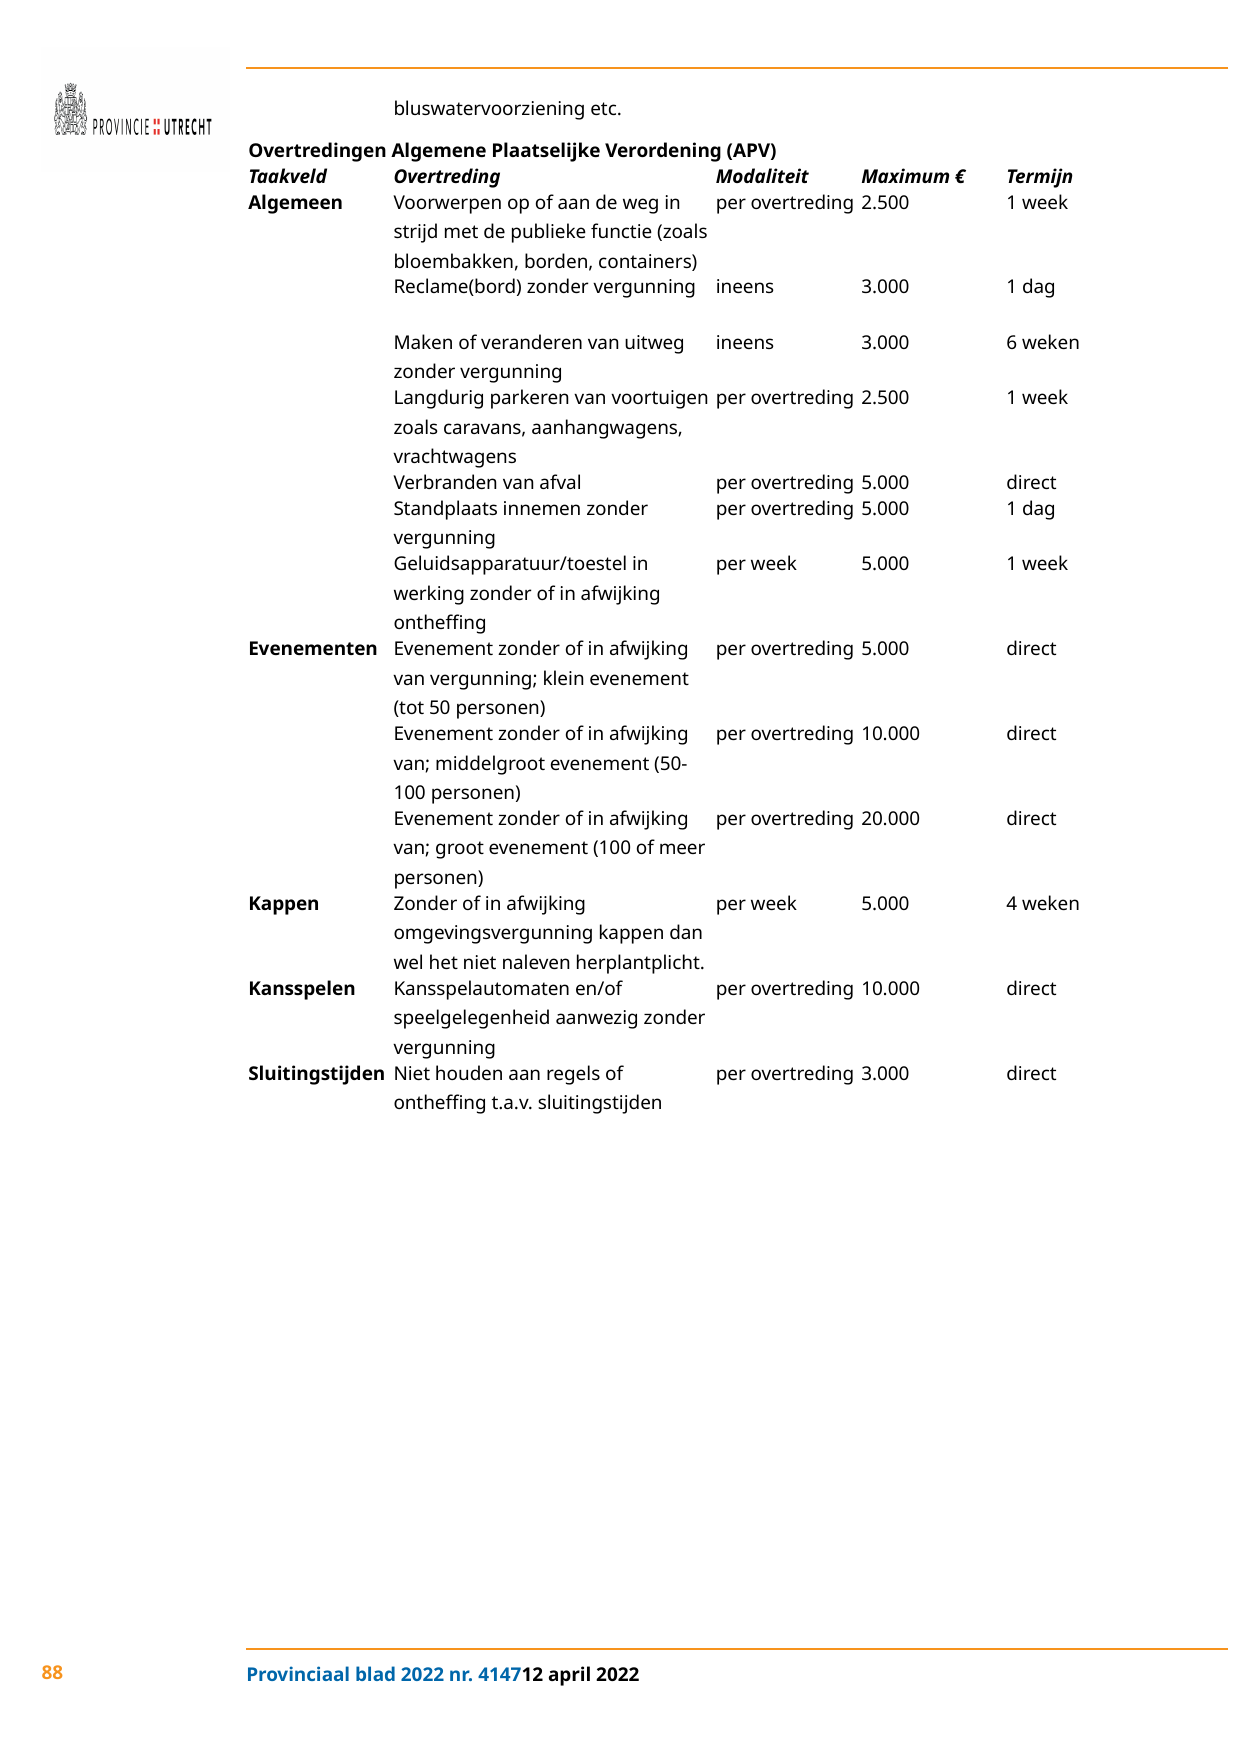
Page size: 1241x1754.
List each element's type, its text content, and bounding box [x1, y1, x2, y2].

table_cell per overtreding [716, 189, 861, 274]
table_header Termijn [1006, 163, 1152, 189]
table_cell ineens [716, 274, 861, 329]
table_cell [248, 95, 393, 121]
table_cell Evenementen [248, 635, 393, 720]
table_cell 5.000 [861, 550, 1006, 635]
table_cell 2.500 [861, 189, 1006, 274]
table_cell [248, 384, 393, 469]
table_cell per overtreding [716, 635, 861, 720]
table_cell 1 week [1006, 550, 1152, 635]
table_cell 3.000 [861, 274, 1006, 329]
table_cell Algemeen [248, 189, 393, 274]
table_cell 3.000 [861, 1060, 1006, 1115]
table_cell 10.000 [861, 975, 1006, 1060]
table_cell 10.000 [861, 720, 1006, 805]
table_cell [248, 495, 393, 550]
table_cell 1 dag [1006, 274, 1152, 329]
table_cell [248, 469, 393, 495]
table_cell Evenement zonder of in afwijking van; middelgroot evenement (50-100 personen) [393, 720, 716, 805]
table_cell per overtreding [716, 495, 861, 550]
table_cell 1 dag [1006, 495, 1152, 550]
table_header Maximum € [861, 163, 1006, 189]
table_cell direct [1006, 1060, 1152, 1115]
table_cell 1 week [1006, 384, 1152, 469]
table_cell direct [1006, 975, 1152, 1060]
table_cell per overtreding [716, 975, 861, 1060]
table_cell per overtreding [716, 384, 861, 469]
table_cell Langdurig parkeren van voortuigen zoals caravans, aanhangwagens, vrachtwagens [393, 384, 716, 469]
table_cell 5.000 [861, 890, 1006, 975]
table_cell 5.000 [861, 495, 1006, 550]
table_cell direct [1006, 805, 1152, 890]
table_cell Niet houden aan regels of ontheffing t.a.v. sluitingstijden [393, 1060, 716, 1115]
table_cell 2.500 [861, 384, 1006, 469]
table_cell 4 weken [1006, 890, 1152, 975]
table_cell 20.000 [861, 805, 1006, 890]
table_cell per week [716, 890, 861, 975]
table_header Overtreding [393, 163, 716, 189]
table_cell Voorwerpen op of aan de weg in strijd met de publieke functie (zoals bloembakken, borden, containers) [393, 189, 716, 274]
table_cell 1 week [1006, 189, 1152, 274]
table_cell bluswatervoorziening etc. [393, 95, 716, 121]
table_cell Standplaats innemen zonder vergunning [393, 495, 716, 550]
table_cell Kansspelautomaten en/of speelgelegenheid aanwezig zonder vergunning [393, 975, 716, 1060]
table_cell [248, 550, 393, 635]
table_cell direct [1006, 635, 1152, 720]
table_cell 5.000 [861, 469, 1006, 495]
table_cell [716, 95, 861, 121]
table_cell per week [716, 550, 861, 635]
table_cell 3.000 [861, 329, 1006, 384]
table_cell Kappen [248, 890, 393, 975]
table_cell [248, 274, 393, 329]
table_cell direct [1006, 469, 1152, 495]
table_cell [1006, 95, 1152, 121]
text Overtredingen Algemene Plaatselijke Verordening (APV) [248, 137, 1152, 163]
table_cell Sluitingstijden [248, 1060, 393, 1115]
table_cell Evenement zonder of in afwijking van vergunning; klein evenement (tot 50 personen) [393, 635, 716, 720]
table_cell per overtreding [716, 1060, 861, 1115]
table_cell Geluidsapparatuur/toestel in werking zonder of in afwijking ontheffing [393, 550, 716, 635]
table_cell Verbranden van afval [393, 469, 716, 495]
table_cell Kansspelen [248, 975, 393, 1060]
table_cell per overtreding [716, 469, 861, 495]
table_cell ineens [716, 329, 861, 384]
table_header Taakveld [248, 163, 393, 189]
table_cell [248, 720, 393, 805]
table_cell 5.000 [861, 635, 1006, 720]
table_cell [248, 329, 393, 384]
table_cell per overtreding [716, 805, 861, 890]
table_cell [861, 95, 1006, 121]
table_cell direct [1006, 720, 1152, 805]
table_cell per overtreding [716, 720, 861, 805]
table_cell Evenement zonder of in afwijking van; groot evenement (100 of meer personen) [393, 805, 716, 890]
table_cell 6 weken [1006, 329, 1152, 384]
table_cell Reclame(bord) zonder vergunning [393, 274, 716, 329]
table_cell [248, 805, 393, 890]
table_cell Zonder of in afwijking omgevingsvergunning kappen dan wel het niet naleven herplantplicht. [393, 890, 716, 975]
picture [41, 47, 231, 172]
table_header Modaliteit [716, 163, 861, 189]
table_cell Maken of veranderen van uitweg zonder vergunning [393, 329, 716, 384]
